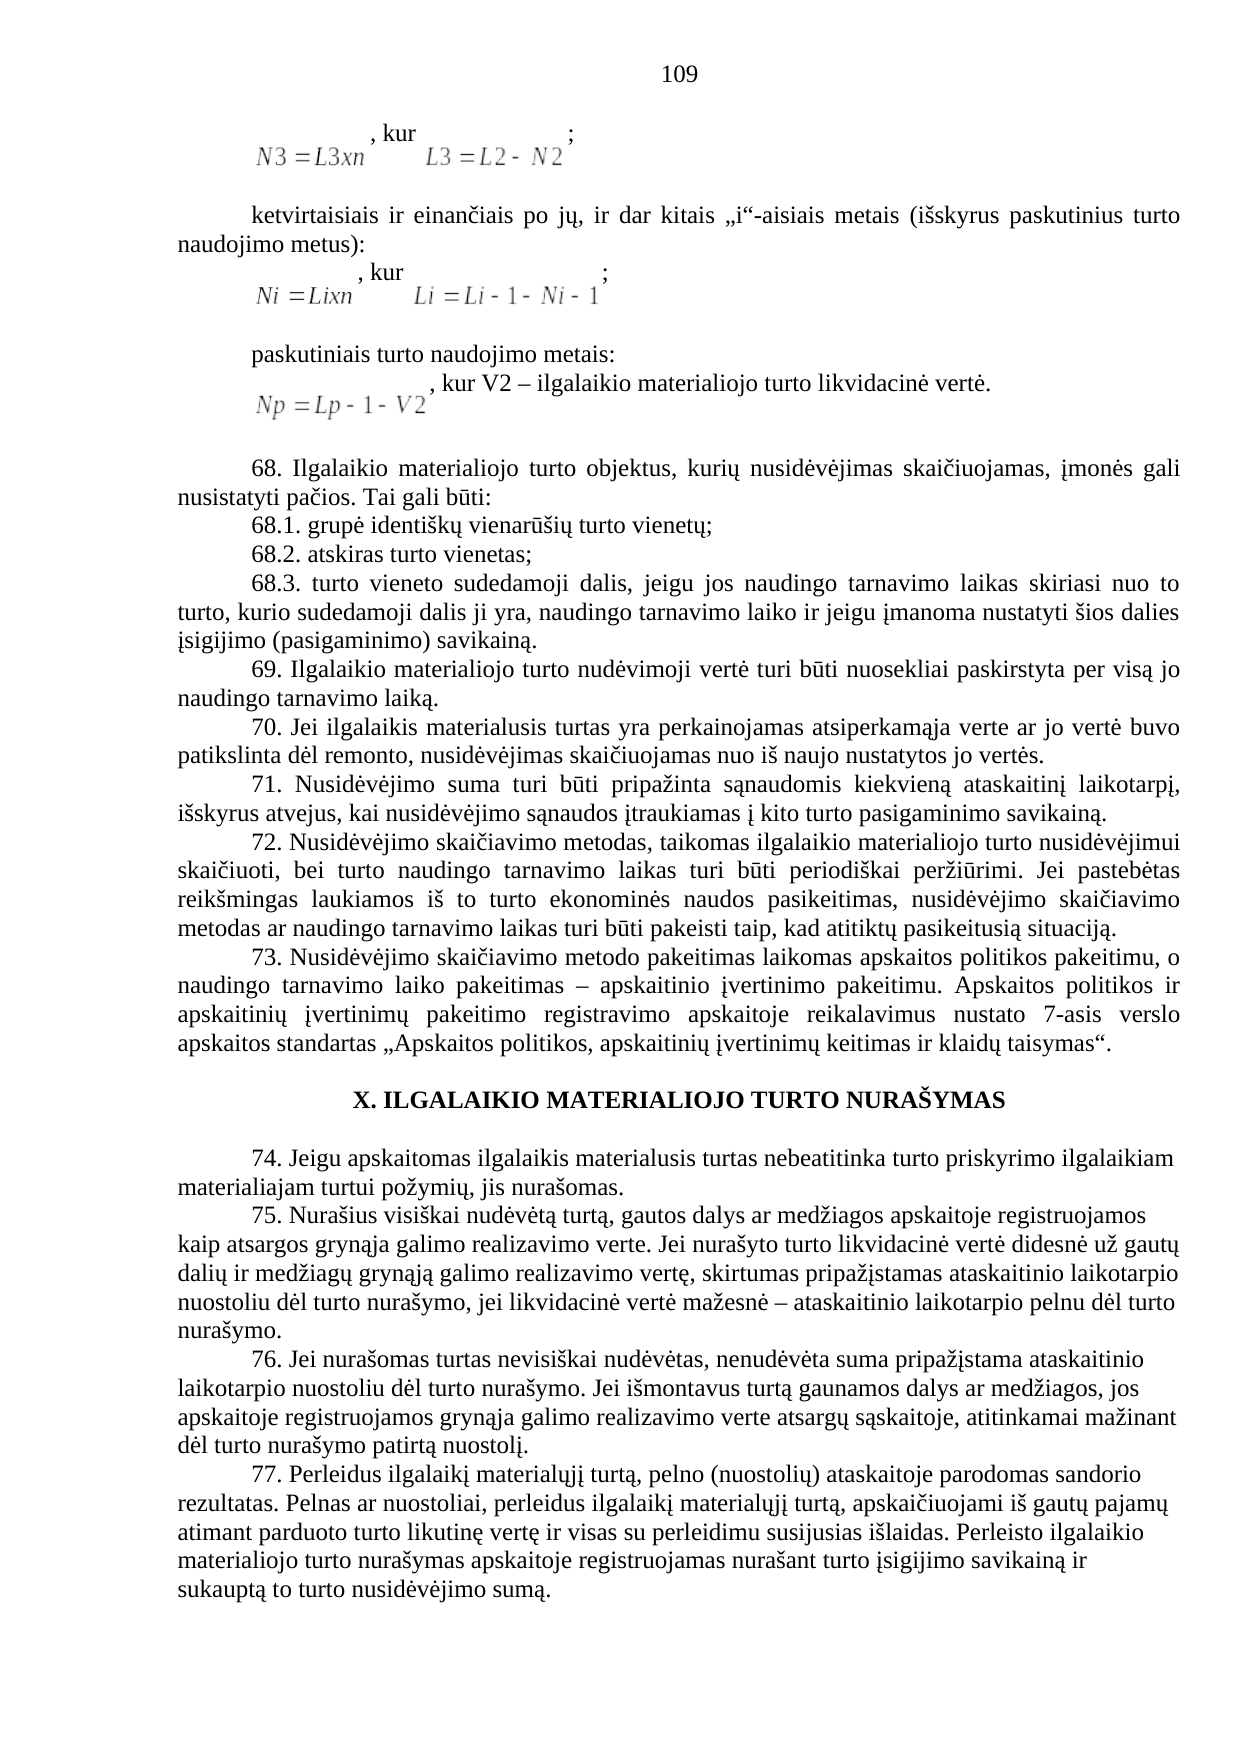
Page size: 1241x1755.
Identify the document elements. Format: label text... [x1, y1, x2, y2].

text 68. Ilgalaikio materialiojo turto objektus, kurių nusidėvėjimas skaičiuojamas, įmonės gali nusistatyti pačios. Tai gali būti: [177, 453, 1181, 510]
text , kur ; [177, 118, 1181, 171]
text 72. Nusidėvėjimo skaičiavimo metodas, taikomas ilgalaikio materialiojo turto nusidėvėjimui skaičiuoti, bei turto naudingo tarnavimo laikas turi būti periodiškai peržiūrimi. Jei pastebėtas reikšmingas laukiamos iš to turto ekonominės naudos pasikeitimas, nusidėvėjimo skaičiavimo metodas ar naudingo tarnavimo laikas turi būti pakeisti taip, kad atitiktų pasikeitusią situaciją. [177, 827, 1181, 942]
text 76. Jei nurašomas turtas nevisiškai nudėvėtas, nenudėvėta suma pripažįstama ataskaitinio laikotarpio nuostoliu dėl turto nurašymo. Jei išmontavus turtą gaunamos dalys ar medžiagos, jos apskaitoje registruojamos grynąja galimo realizavimo verte atsargų sąskaitoje, atitinkamai mažinant dėl turto nurašymo patirtą nuostolį. [177, 1344, 1181, 1459]
text 68.2. atskiras turto vienetas; [177, 539, 1181, 568]
text 69. Ilgalaikio materialiojo turto nudėvimoji vertė turi būti nuosekliai paskirstyta per visą jo naudingo tarnavimo laiką. [177, 654, 1181, 712]
text paskutiniais turto naudojimo metais: [177, 339, 1181, 368]
text , kur V2 – ilgalaikio materialiojo turto likvidacinė vertė. [177, 368, 1181, 424]
text 77. Perleidus ilgalaikį materialųjį turtą, pelno (nuostolių) ataskaitoje parodomas sandorio rezultatas. Pelnas ar nuostoliai, perleidus ilgalaikį materialųjį turtą, apskaičiuojami iš gautų pajamų atimant parduoto turto likutinę vertę ir visas su perleidimu susijusias išlaidas. Perleisto ilgalaikio materialiojo turto nurašymas apskaitoje registruojamas nurašant turto įsigijimo savikainą ir sukauptą to turto nusidėvėjimo sumą. [177, 1459, 1181, 1603]
text 74. Jeigu apskaitomas ilgalaikis materialusis turtas nebeatitinka turto priskyrimo ilgalaikiam materialiajam turtui požymių, jis nurašomas. [177, 1143, 1181, 1200]
text X. ILGALAIKIO MATERIALIOJO TURTO NURAŠYMAS [177, 1085, 1181, 1114]
text 68.1. grupė identiškų vienarūšių turto vienetų; [177, 510, 1181, 539]
text 71. Nusidėvėjimo suma turi būti pripažinta sąnaudomis kiekvieną ataskaitinį laikotarpį, išskyrus atvejus, kai nusidėvėjimo sąnaudos įtraukiamas į kito turto pasigaminimo savikainą. [177, 769, 1181, 827]
text 75. Nurašius visiškai nudėvėtą turtą, gautos dalys ar medžiagos apskaitoje registruojamos kaip atsargos grynąja galimo realizavimo verte. Jei nurašyto turto likvidacinė vertė didesnė už gautų dalių ir medžiagų grynąją galimo realizavimo vertę, skirtumas pripažįstamas ataskaitinio laikotarpio nuostoliu dėl turto nurašymo, jei likvidacinė vertė mažesnė – ataskaitinio laikotarpio pelnu dėl turto nurašymo. [177, 1200, 1181, 1344]
text ketvirtaisiais ir einančiais po jų, ir dar kitais „i“-aisiais metais (išskyrus paskutinius turto naudojimo metus): [177, 200, 1181, 257]
text 73. Nusidėvėjimo skaičiavimo metodo pakeitimas laikomas apskaitos politikos pakeitimu, o naudingo tarnavimo laiko pakeitimas – apskaitinio įvertinimo pakeitimu. Apskaitos politikos ir apskaitinių įvertinimų pakeitimo registravimo apskaitoje reikalavimus nustato 7-asis verslo apskaitos standartas „Apskaitos politikos, apskaitinių įvertinimų keitimas ir klaidų taisymas“. [177, 942, 1181, 1057]
text , kur ; [177, 257, 1181, 310]
text 70. Jei ilgalaikis materialusis turtas yra perkainojamas atsiperkamąja verte ar jo vertė buvo patikslinta dėl remonto, nusidėvėjimas skaičiuojamas nuo iš naujo nustatytos jo vertės. [177, 712, 1181, 769]
text 68.3. turto vieneto sudedamoji dalis, jeigu jos naudingo tarnavimo laikas skiriasi nuo to turto, kurio sudedamoji dalis ji yra, naudingo tarnavimo laiko ir jeigu įmanoma nustatyti šios dalies įsigijimo (pasigaminimo) savikainą. [177, 568, 1181, 654]
